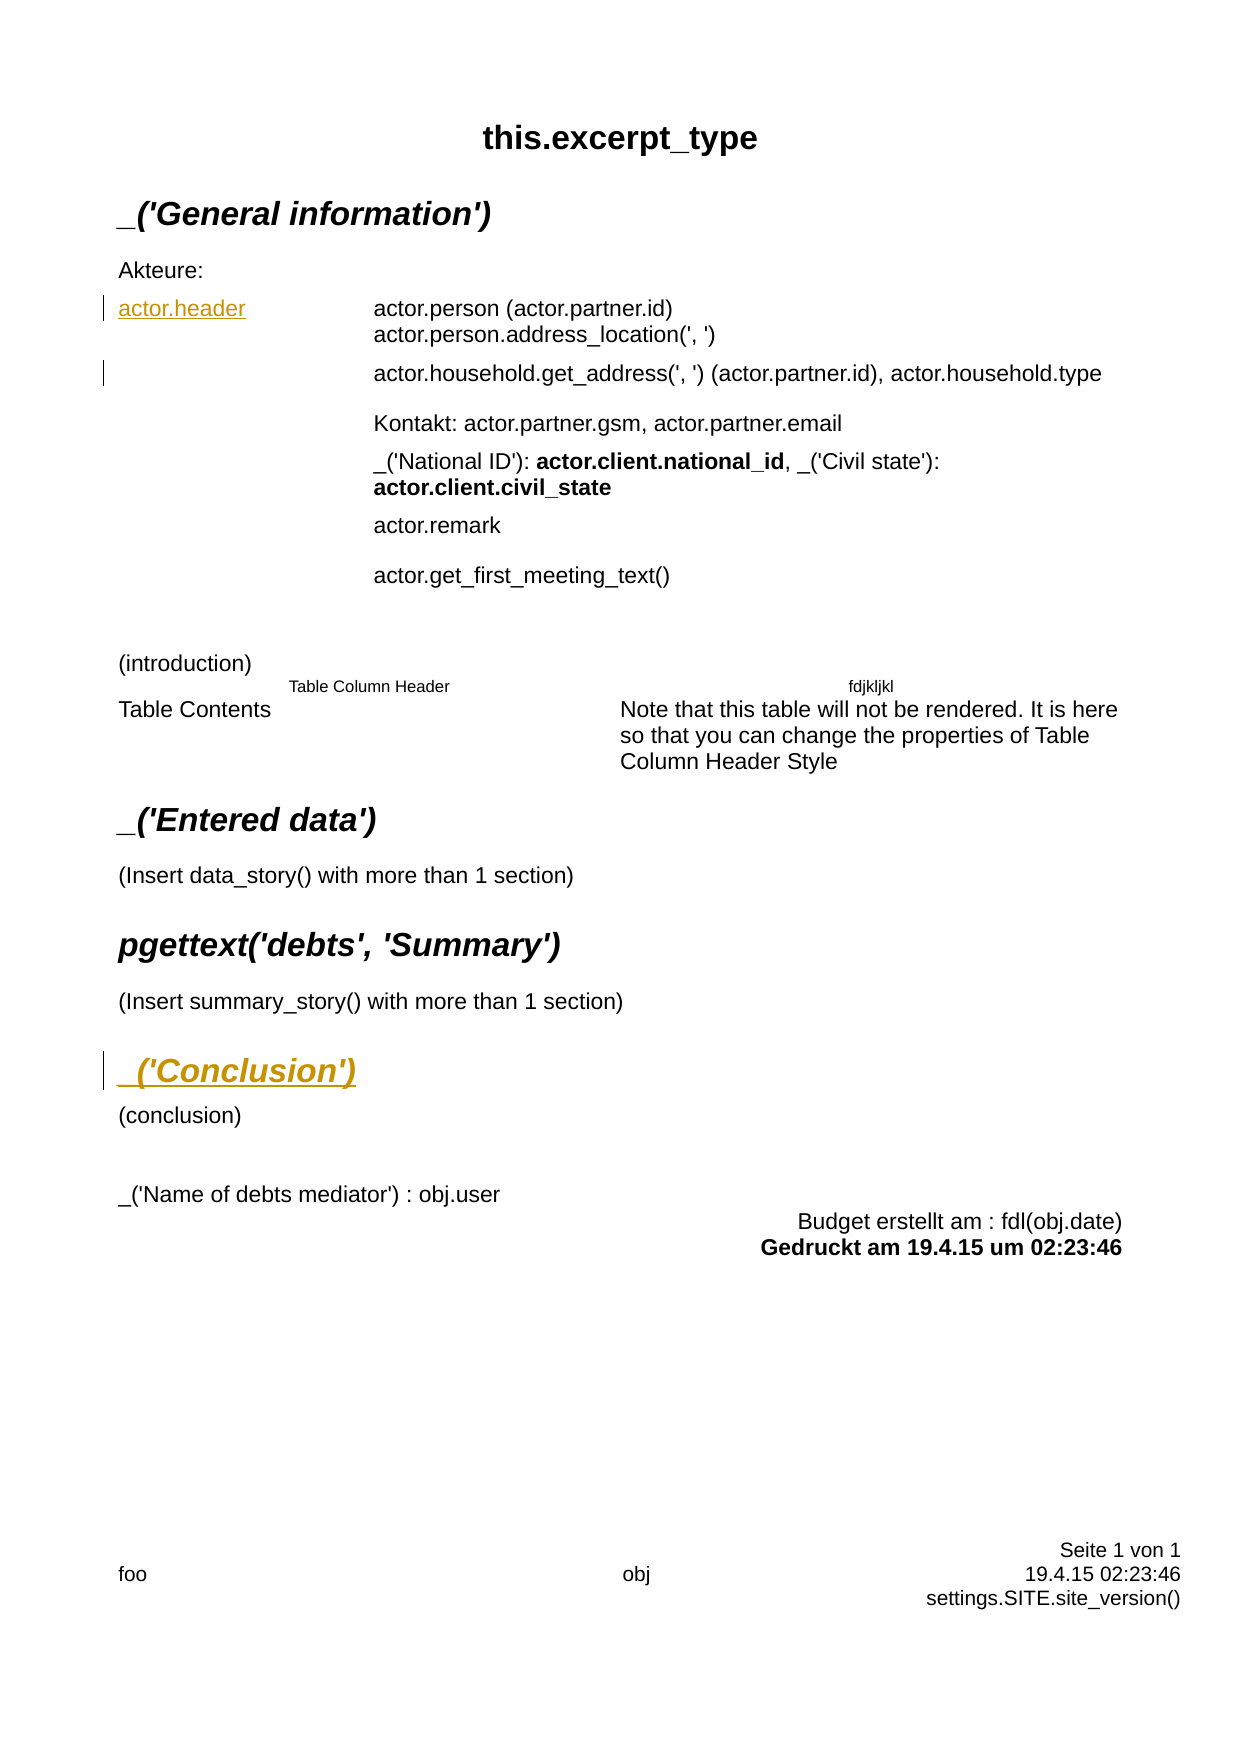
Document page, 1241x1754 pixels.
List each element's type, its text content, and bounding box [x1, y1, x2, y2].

subtitle _('General information') [118, 194, 1122, 233]
table_header Table Column Header [118, 676, 620, 696]
text (conclusion) [118, 1102, 1122, 1128]
subtitle _('Conclusion') [118, 1051, 1122, 1090]
text Akteure: [118, 257, 1122, 283]
table_cell Table Contents [118, 696, 620, 774]
subtitle _('Entered data') [118, 799, 1122, 838]
table_cell Note that this table will not be rendered. It is here so that you can change the properties of Table Column Header Style [620, 696, 1122, 774]
text (Insert summary_story() with more than 1 section) [118, 988, 1122, 1014]
text _('Name of debts mediator') : obj.user [118, 1181, 1122, 1208]
table_header fdjkljkl [620, 676, 1122, 696]
text Budget erstellt am : fdl(obj.date) [118, 1208, 1122, 1234]
subtitle pgettext('debts', 'Summary') [118, 925, 1122, 964]
subtitle this.excerpt_type [118, 118, 1122, 157]
table_header actor.header [118, 295, 373, 600]
text Gedruckt am 19/4/15 um 02:23:28 [118, 1234, 1122, 1260]
text (introduction) [118, 650, 1122, 676]
table_header actor.person (actor.partner.id) actor.person.address_location(', ') actor.household.get_address(', ') (actor.partner.id), actor.household.type Kontakt: actor.partner.gsm, actor.partner.email _('National ID'): actor.client.national_id, _('Civil state'): actor.client.civil_state actor.remark actor.get_first_meeting_text() [373, 295, 1122, 600]
text (Insert data_story() with more than 1 section) [118, 862, 1122, 889]
